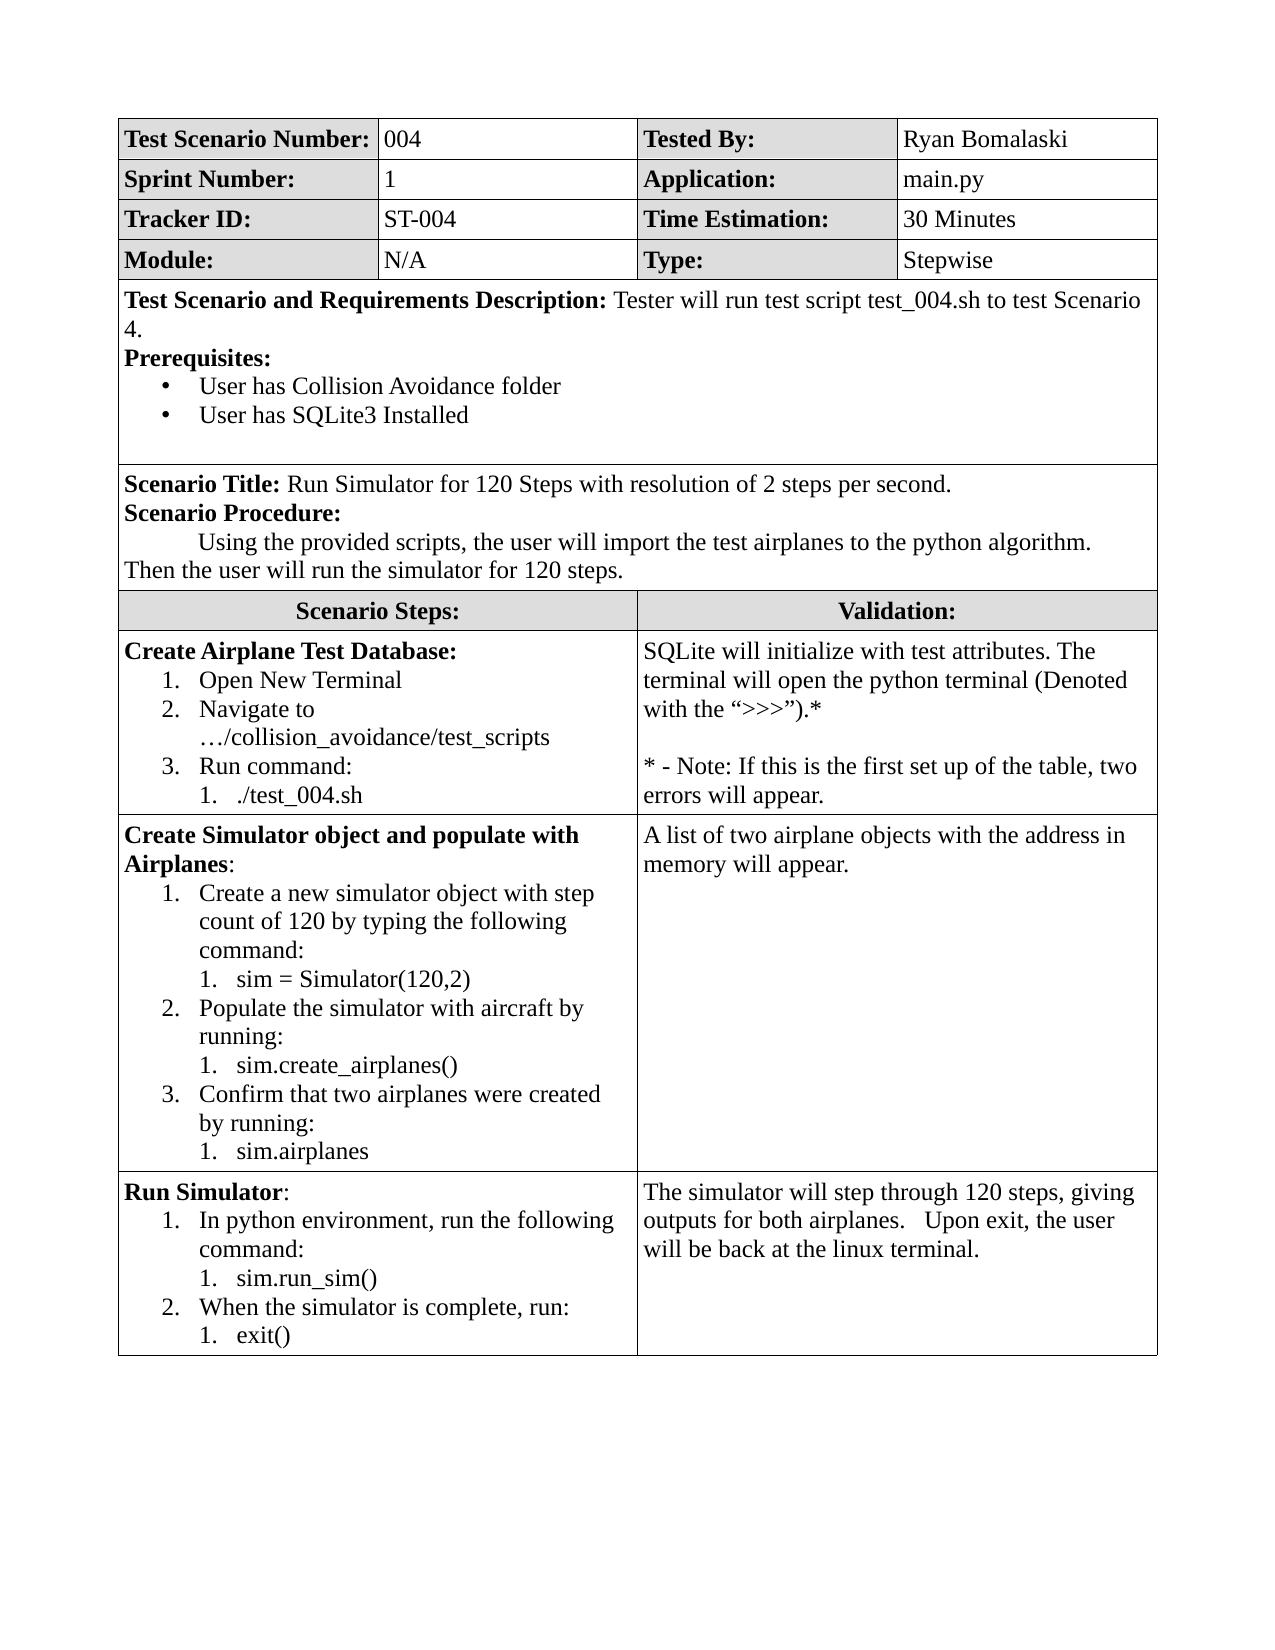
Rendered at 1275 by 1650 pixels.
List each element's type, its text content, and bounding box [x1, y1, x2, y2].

table_cell Module: [119, 240, 378, 279]
table_header Ryan Bomalaski [898, 119, 1157, 158]
table_cell Scenario Steps: [119, 591, 637, 630]
table_cell Tracker ID: [119, 200, 378, 239]
table_cell Validation: [638, 591, 1157, 630]
table_cell 30 Minutes [898, 200, 1157, 239]
table_cell A list of two airplane objects with the address in memory will appear. [638, 815, 1157, 1171]
table_cell Create Simulator object and populate with Airplanes: Create a new simulator object with step count of 120 by typing the following command: sim = Simulator(120,2) Populate the simulator with aircraft by running: sim.create_airplanes() Confirm that two airplanes were created by running: sim.airplanes [119, 815, 637, 1171]
table_header Test Scenario Number: [119, 119, 378, 158]
table_header 004 [379, 119, 637, 158]
table_header Tested By: [638, 119, 897, 158]
table_cell ST-004 [379, 200, 637, 239]
table_cell 1 [379, 160, 637, 199]
table_cell Create Airplane Test Database: Open New Terminal Navigate to …/collision_avoidance/test_scripts Run command: ./test_004.sh [119, 631, 637, 814]
table_cell Time Estimation: [638, 200, 897, 239]
table_cell Run Simulator: In python environment, run the following command: sim.run_sim() When the simulator is complete, run: exit() [119, 1172, 637, 1355]
table_cell Test Scenario and Requirements Description: Tester will run test script test_004.sh to test Scenario 4. Prerequisites: User has Collision Avoidance folder User has SQLite3 Installed [119, 280, 1157, 463]
table_cell Type: [638, 240, 897, 279]
table_cell The simulator will step through 120 steps, giving outputs for both airplanes. Upon exit, the user will be back at the linux terminal. [638, 1172, 1157, 1355]
table_cell Scenario Title: Run Simulator for 120 Steps with resolution of 2 steps per second. Scenario Procedure: Using the provided scripts, the user will import the test airplanes to the python algorithm. Then the user will run the simulator for 120 steps. [119, 465, 1157, 590]
table_cell main.py [898, 160, 1157, 199]
table_cell SQLite will initialize with test attributes. The terminal will open the python terminal (Denoted with the “>>>”).* * - Note: If this is the first set up of the table, two errors will appear. [638, 631, 1157, 814]
table_cell Application: [638, 160, 897, 199]
table_cell N/A [379, 240, 637, 279]
table_cell Sprint Number: [119, 160, 378, 199]
table_cell Stepwise [898, 240, 1157, 279]
